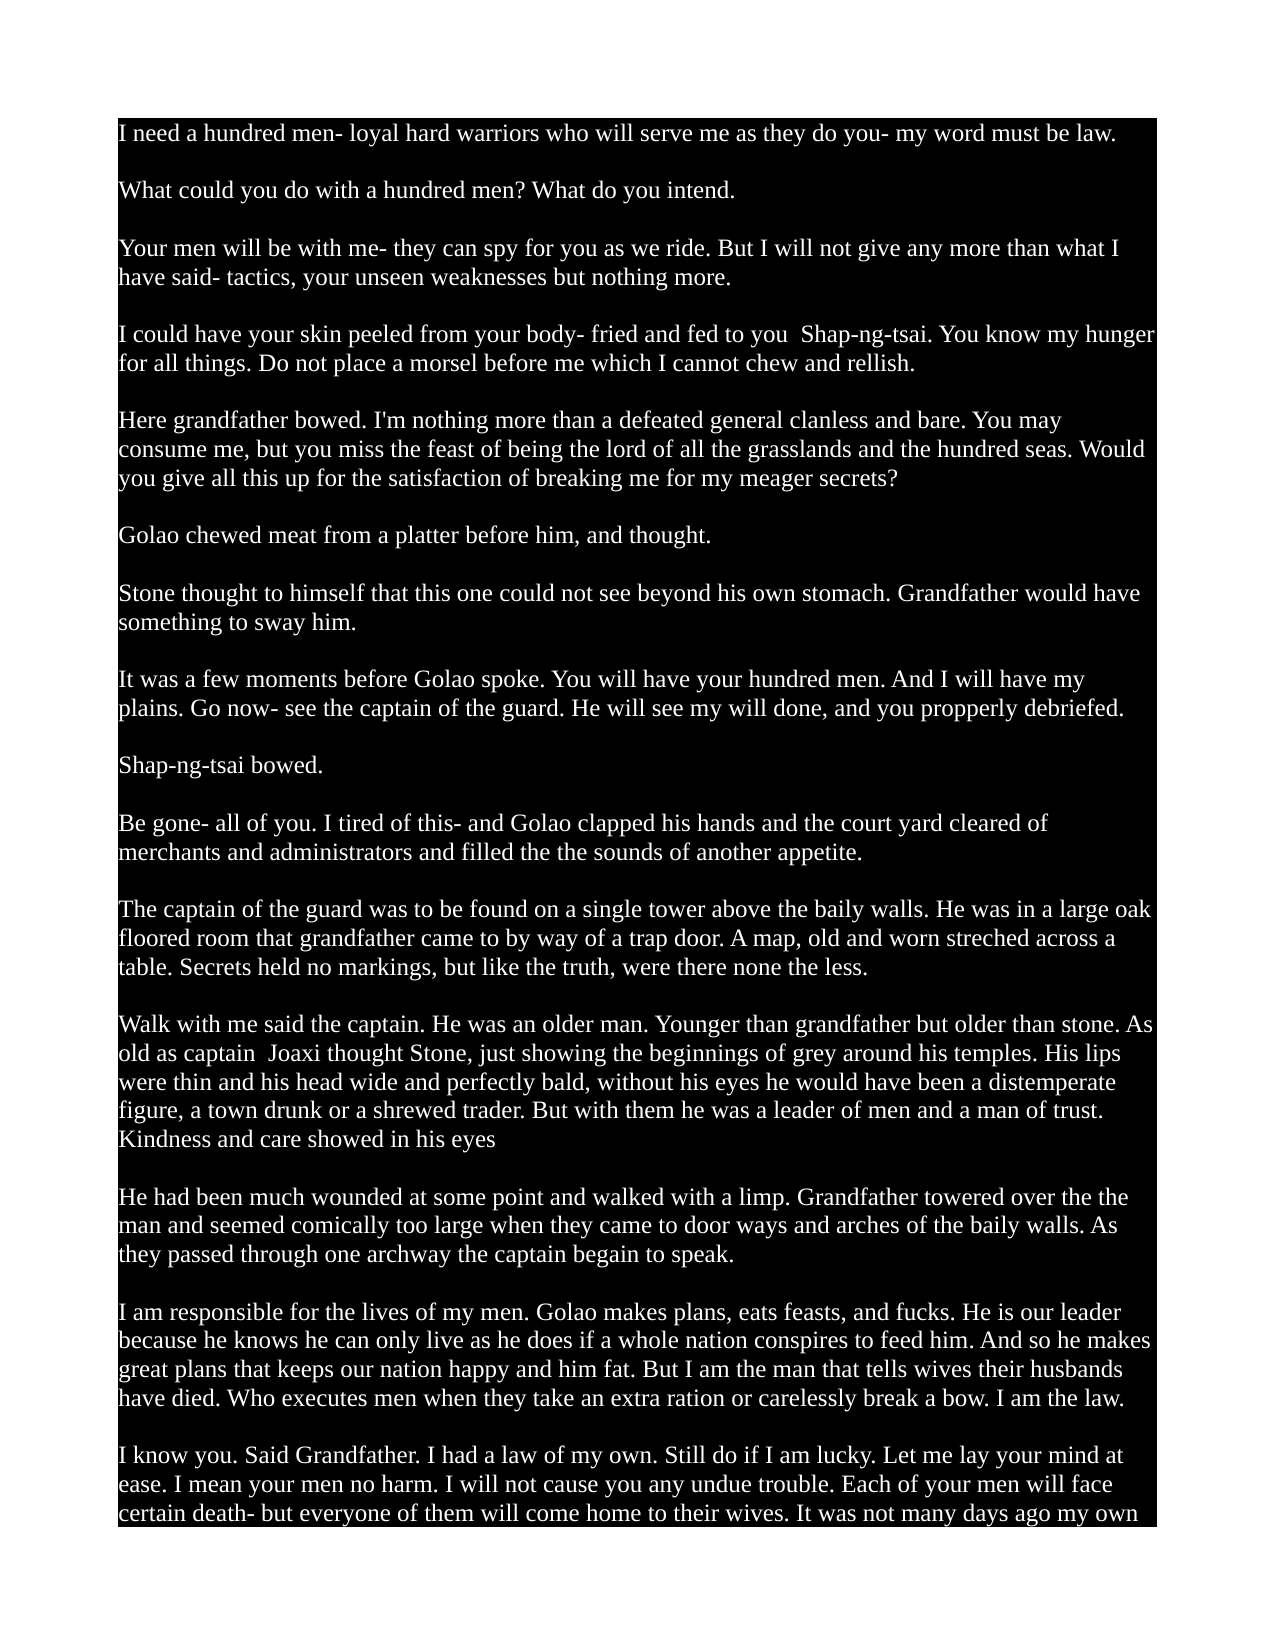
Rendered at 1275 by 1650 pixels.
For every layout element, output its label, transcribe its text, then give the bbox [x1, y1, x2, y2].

text Be gone- all of you. I tired of this- and Golao clapped his hands and the court yard cleared of merchants and administrators and filled the the sounds of another appetite. [118, 808, 1157, 866]
text I know you. Said Grandfather. I had a law of my own. Still do if I am lucky. Let me lay your mind at ease. I mean your men no harm. I will not cause you any undue trouble. Each of your men will face certain death- but everyone of them will come home to their wives. It was not many days ago my own [118, 1441, 1157, 1527]
text Walk with me said the captain. He was an older man. Younger than grandfather but older than stone. As old as captain Joaxi thought Stone, just showing the beginnings of grey around his temples. His lips were thin and his head wide and perfectly bald, without his eyes he would have been a distemperate figure, a town drunk or a shrewed trader. But with them he was a leader of men and a man of trust. Kindness and care showed in his eyes [118, 1009, 1157, 1153]
text It was a few moments before Golao spoke. You will have your hundred men. And I will have my plains. Go now- see the captain of the guard. He will see my will done, and you propperly debriefed. [118, 664, 1157, 722]
text Shap-ng-tsai bowed. [118, 751, 1157, 779]
text Golao chewed meat from a platter before him, and thought. Stone thought to himself that this one could not see beyond his own stomach. Grandfather would have something to sway him. [118, 521, 1157, 636]
text I need a hundred men- loyal hard warriors who will serve me as they do you- my word must be law. What could you do with a hundred men? What do you intend. Your men will be with me- they can spy for you as we ride. But I will not give any more than what I have said- tactics, your unseen weaknesses but nothing more. I could have your skin peeled from your body- fried and fed to you Shap-ng-tsai. You know my hunger for all things. Do not place a morsel before me which I cannot chew and rellish. Here grandfather bowed. I'm nothing more than a defeated general clanless and bare. You may consume me, but you miss the feast of being the lord of all the grasslands and the hundred seas. Would you give all this up for the satisfaction of breaking me for my meager secrets? [118, 118, 1157, 492]
text The captain of the guard was to be found on a single tower above the baily walls. He was in a large oak floored room that grandfather came to by way of a trap door. A map, old and worn streched across a table. Secrets held no markings, but like the truth, were there none the less. [118, 894, 1157, 981]
text He had been much wounded at some point and walked with a limp. Grandfather towered over the the man and seemed comically too large when they came to door ways and arches of the baily walls. As they passed through one archway the captain begain to speak. I am responsible for the lives of my men. Golao makes plans, eats feasts, and fucks. He is our leader because he knows he can only live as he does if a whole nation conspires to feed him. And so he makes great plans that keeps our nation happy and him fat. But I am the man that tells wives their husbands have died. Who executes men when they take an extra ration or carelessly break a bow. I am the law. [118, 1182, 1157, 1412]
